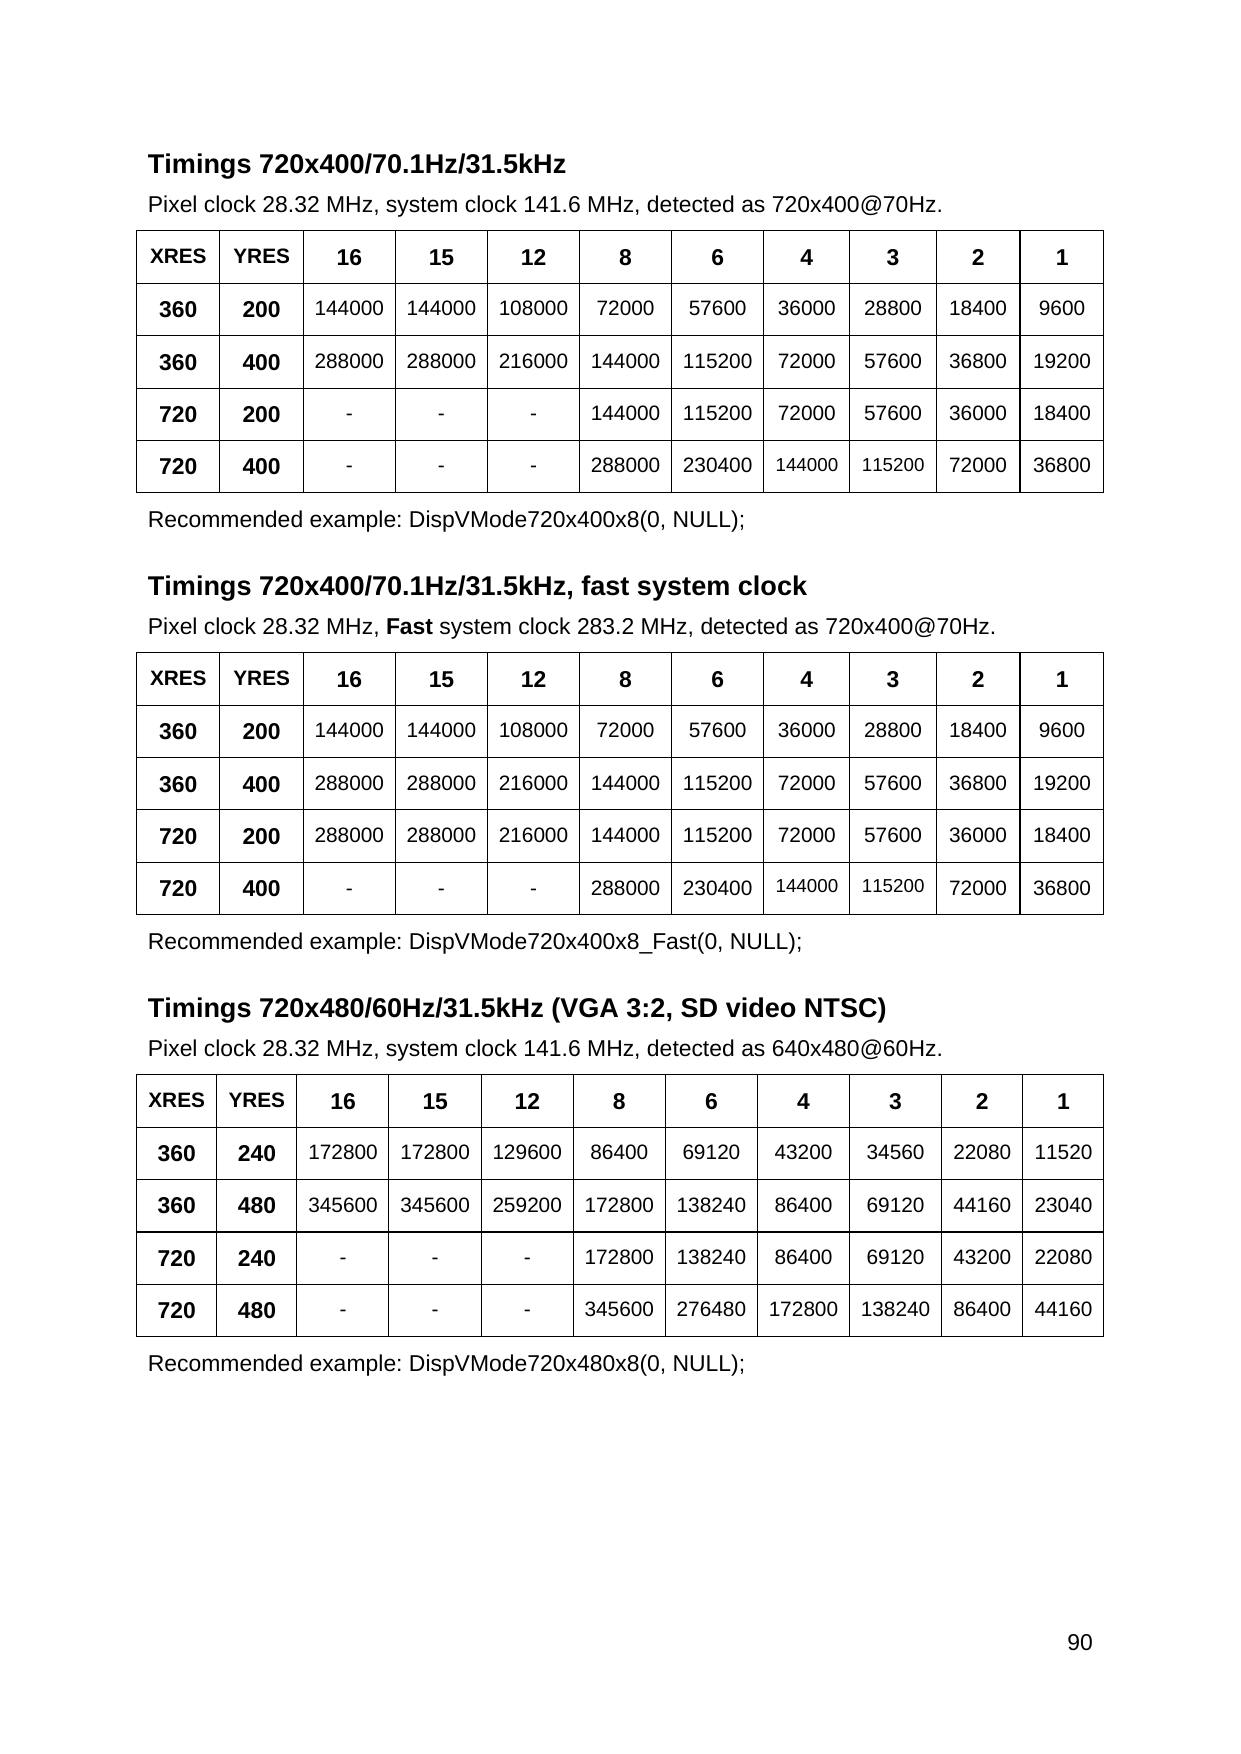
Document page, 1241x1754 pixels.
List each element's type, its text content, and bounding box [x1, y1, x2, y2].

table_cell 345600 [574, 1285, 665, 1336]
table_header 6 [666, 1075, 757, 1127]
table_cell 345600 [297, 1180, 388, 1231]
text Recommended example: DispVMode720x400x8(0, NULL); [148, 506, 1093, 532]
table_cell 115200 [850, 441, 936, 492]
table_cell 144000 [764, 441, 849, 492]
table_cell 144000 [304, 706, 395, 757]
table_cell 57600 [672, 284, 763, 335]
table_cell 720 [137, 441, 219, 492]
table_cell 172800 [389, 1128, 481, 1179]
table_cell 720 [137, 810, 219, 862]
table_header 15 [389, 1075, 481, 1127]
table_cell 172800 [574, 1180, 665, 1231]
table_cell 129600 [482, 1128, 573, 1179]
table_cell 345600 [389, 1180, 481, 1231]
table_cell - [389, 1233, 481, 1284]
subtitle Timings 720x480/60Hz/31.5kHz (VGA 3:2, SD video NTSC) [148, 992, 1093, 1023]
table_cell 138240 [850, 1285, 941, 1336]
table_cell - [488, 441, 579, 492]
text Pixel clock 28.32 MHz, Fast system clock 283.2 MHz, detected as 720x400@70Hz. [148, 613, 1093, 640]
table_cell 72000 [937, 441, 1019, 492]
table_cell 230400 [672, 863, 763, 914]
table_cell 69120 [666, 1128, 757, 1179]
table_cell - [389, 1285, 481, 1336]
table_cell 144000 [304, 284, 395, 335]
table_cell 400 [220, 336, 303, 387]
table_cell 288000 [580, 863, 671, 914]
table_cell 360 [137, 336, 219, 387]
table_cell 400 [220, 758, 303, 809]
table_header 3 [850, 653, 936, 704]
table_cell 86400 [574, 1128, 665, 1179]
table_cell 57600 [672, 706, 763, 757]
text Recommended example: DispVMode720x480x8(0, NULL); [148, 1350, 1093, 1376]
table_cell 360 [137, 284, 219, 335]
table_cell 216000 [488, 758, 579, 809]
table_cell 18400 [937, 284, 1019, 335]
table_cell - [297, 1233, 388, 1284]
table_cell 28800 [850, 284, 936, 335]
table_cell 36800 [937, 758, 1019, 809]
table_cell 480 [217, 1180, 296, 1231]
table_cell 108000 [488, 706, 579, 757]
table_header 2 [937, 231, 1019, 283]
table_header YRES [217, 1075, 296, 1127]
table_cell 138240 [666, 1233, 757, 1284]
table_cell 43200 [758, 1128, 849, 1179]
table_cell 288000 [396, 336, 487, 387]
table_cell 720 [137, 389, 219, 440]
table_cell 288000 [304, 810, 395, 862]
table_cell 23040 [1023, 1180, 1103, 1231]
table_cell 57600 [850, 336, 936, 387]
table_cell 72000 [764, 758, 849, 809]
table_header YRES [220, 653, 303, 704]
table_header 6 [672, 653, 763, 704]
table_header 8 [574, 1075, 665, 1127]
table_header XRES [137, 1075, 216, 1127]
table_cell 480 [217, 1285, 296, 1336]
table_header 12 [482, 1075, 573, 1127]
table_cell 36000 [764, 706, 849, 757]
table_cell 259200 [482, 1180, 573, 1231]
table_cell - [488, 389, 579, 440]
table_cell 18400 [1021, 810, 1103, 862]
table_header 8 [580, 653, 671, 704]
table_cell 720 [137, 863, 219, 914]
table_header 4 [758, 1075, 849, 1127]
table_cell 9600 [1021, 706, 1103, 757]
table_cell 200 [220, 706, 303, 757]
table_cell 144000 [580, 810, 671, 862]
table_cell 360 [137, 1180, 216, 1231]
table_cell 44160 [1023, 1285, 1103, 1336]
table_cell 36800 [1021, 863, 1103, 914]
table_cell 216000 [488, 336, 579, 387]
table_cell - [482, 1233, 573, 1284]
table_cell 200 [220, 389, 303, 440]
table_cell 72000 [764, 389, 849, 440]
table_header XRES [137, 653, 219, 704]
table_cell 288000 [304, 336, 395, 387]
table_cell 172800 [758, 1285, 849, 1336]
table_cell 22080 [942, 1128, 1022, 1179]
table_cell 36800 [937, 336, 1019, 387]
table_header XRES [137, 231, 219, 283]
table_cell 72000 [580, 284, 671, 335]
table_header 1 [1023, 1075, 1103, 1127]
table_cell 360 [137, 706, 219, 757]
table_cell 720 [137, 1233, 216, 1284]
table_header 3 [850, 1075, 941, 1127]
table_cell 288000 [396, 758, 487, 809]
table_cell 72000 [580, 706, 671, 757]
table_cell - [488, 863, 579, 914]
table_cell 44160 [942, 1180, 1022, 1231]
table_cell 144000 [396, 706, 487, 757]
table_header YRES [220, 231, 303, 283]
table_cell 69120 [850, 1180, 941, 1231]
table_cell 86400 [758, 1233, 849, 1284]
table_header 1 [1021, 231, 1103, 283]
table_cell 144000 [764, 863, 849, 914]
table_cell 36000 [937, 389, 1019, 440]
table_cell 108000 [488, 284, 579, 335]
table_cell 400 [220, 863, 303, 914]
table_cell - [396, 389, 487, 440]
table_cell 9600 [1021, 284, 1103, 335]
table_cell 57600 [850, 389, 936, 440]
table_header 12 [488, 231, 579, 283]
table_cell - [396, 441, 487, 492]
table_cell 86400 [758, 1180, 849, 1231]
table_header 16 [297, 1075, 388, 1127]
table_cell - [396, 863, 487, 914]
table_header 2 [937, 653, 1019, 704]
table_header 2 [942, 1075, 1022, 1127]
table_header 16 [304, 231, 395, 283]
table_cell 144000 [580, 389, 671, 440]
table_cell 172800 [574, 1233, 665, 1284]
table_cell 115200 [672, 336, 763, 387]
table_cell 115200 [672, 758, 763, 809]
table_cell 216000 [488, 810, 579, 862]
table_cell 36000 [764, 284, 849, 335]
table_cell - [304, 863, 395, 914]
table_cell 18400 [1021, 389, 1103, 440]
table_cell 288000 [304, 758, 395, 809]
table_cell 72000 [764, 336, 849, 387]
table_header 4 [764, 653, 849, 704]
table_cell 43200 [942, 1233, 1022, 1284]
table_cell 57600 [850, 758, 936, 809]
table_cell 144000 [580, 758, 671, 809]
table_cell - [297, 1285, 388, 1336]
table_header 8 [580, 231, 671, 283]
table_cell 72000 [937, 863, 1019, 914]
table_cell 400 [220, 441, 303, 492]
table_cell 288000 [396, 810, 487, 862]
table_cell 288000 [580, 441, 671, 492]
table_cell 230400 [672, 441, 763, 492]
table_cell 144000 [580, 336, 671, 387]
table_header 12 [488, 653, 579, 704]
table_cell 28800 [850, 706, 936, 757]
table_cell 36800 [1021, 441, 1103, 492]
table_header 6 [672, 231, 763, 283]
subtitle Timings 720x400/70.1Hz/31.5kHz [148, 148, 1093, 179]
table_header 16 [304, 653, 395, 704]
table_cell 200 [220, 284, 303, 335]
table_cell 36000 [937, 810, 1019, 862]
text Pixel clock 28.32 MHz, system clock 141.6 MHz, detected as 720x400@70Hz. [148, 191, 1093, 218]
table_cell 115200 [850, 863, 936, 914]
table_cell 144000 [396, 284, 487, 335]
table_cell 19200 [1021, 336, 1103, 387]
table_cell 115200 [672, 810, 763, 862]
table_cell 720 [137, 1285, 216, 1336]
table_cell 138240 [666, 1180, 757, 1231]
table_cell 276480 [666, 1285, 757, 1336]
text Recommended example: DispVMode720x400x8_Fast(0, NULL); [148, 928, 1093, 954]
table_cell - [304, 389, 395, 440]
table_cell - [482, 1285, 573, 1336]
table_header 1 [1021, 653, 1103, 704]
table_cell 57600 [850, 810, 936, 862]
subtitle Timings 720x400/70.1Hz/31.5kHz, fast system clock [148, 569, 1093, 601]
table_cell - [304, 441, 395, 492]
text Pixel clock 28.32 MHz, system clock 141.6 MHz, detected as 640x480@60Hz. [148, 1035, 1093, 1062]
table_header 15 [396, 231, 487, 283]
table_cell 18400 [937, 706, 1019, 757]
table_cell 200 [220, 810, 303, 862]
table_cell 240 [217, 1128, 296, 1179]
table_cell 34560 [850, 1128, 941, 1179]
table_cell 172800 [297, 1128, 388, 1179]
table_cell 69120 [850, 1233, 941, 1284]
table_header 4 [764, 231, 849, 283]
table_cell 240 [217, 1233, 296, 1284]
table_cell 360 [137, 758, 219, 809]
table_cell 115200 [672, 389, 763, 440]
table_cell 360 [137, 1128, 216, 1179]
table_cell 86400 [942, 1285, 1022, 1336]
table_cell 19200 [1021, 758, 1103, 809]
table_header 15 [396, 653, 487, 704]
table_cell 11520 [1023, 1128, 1103, 1179]
table_cell 72000 [764, 810, 849, 862]
table_cell 22080 [1023, 1233, 1103, 1284]
table_header 3 [850, 231, 936, 283]
